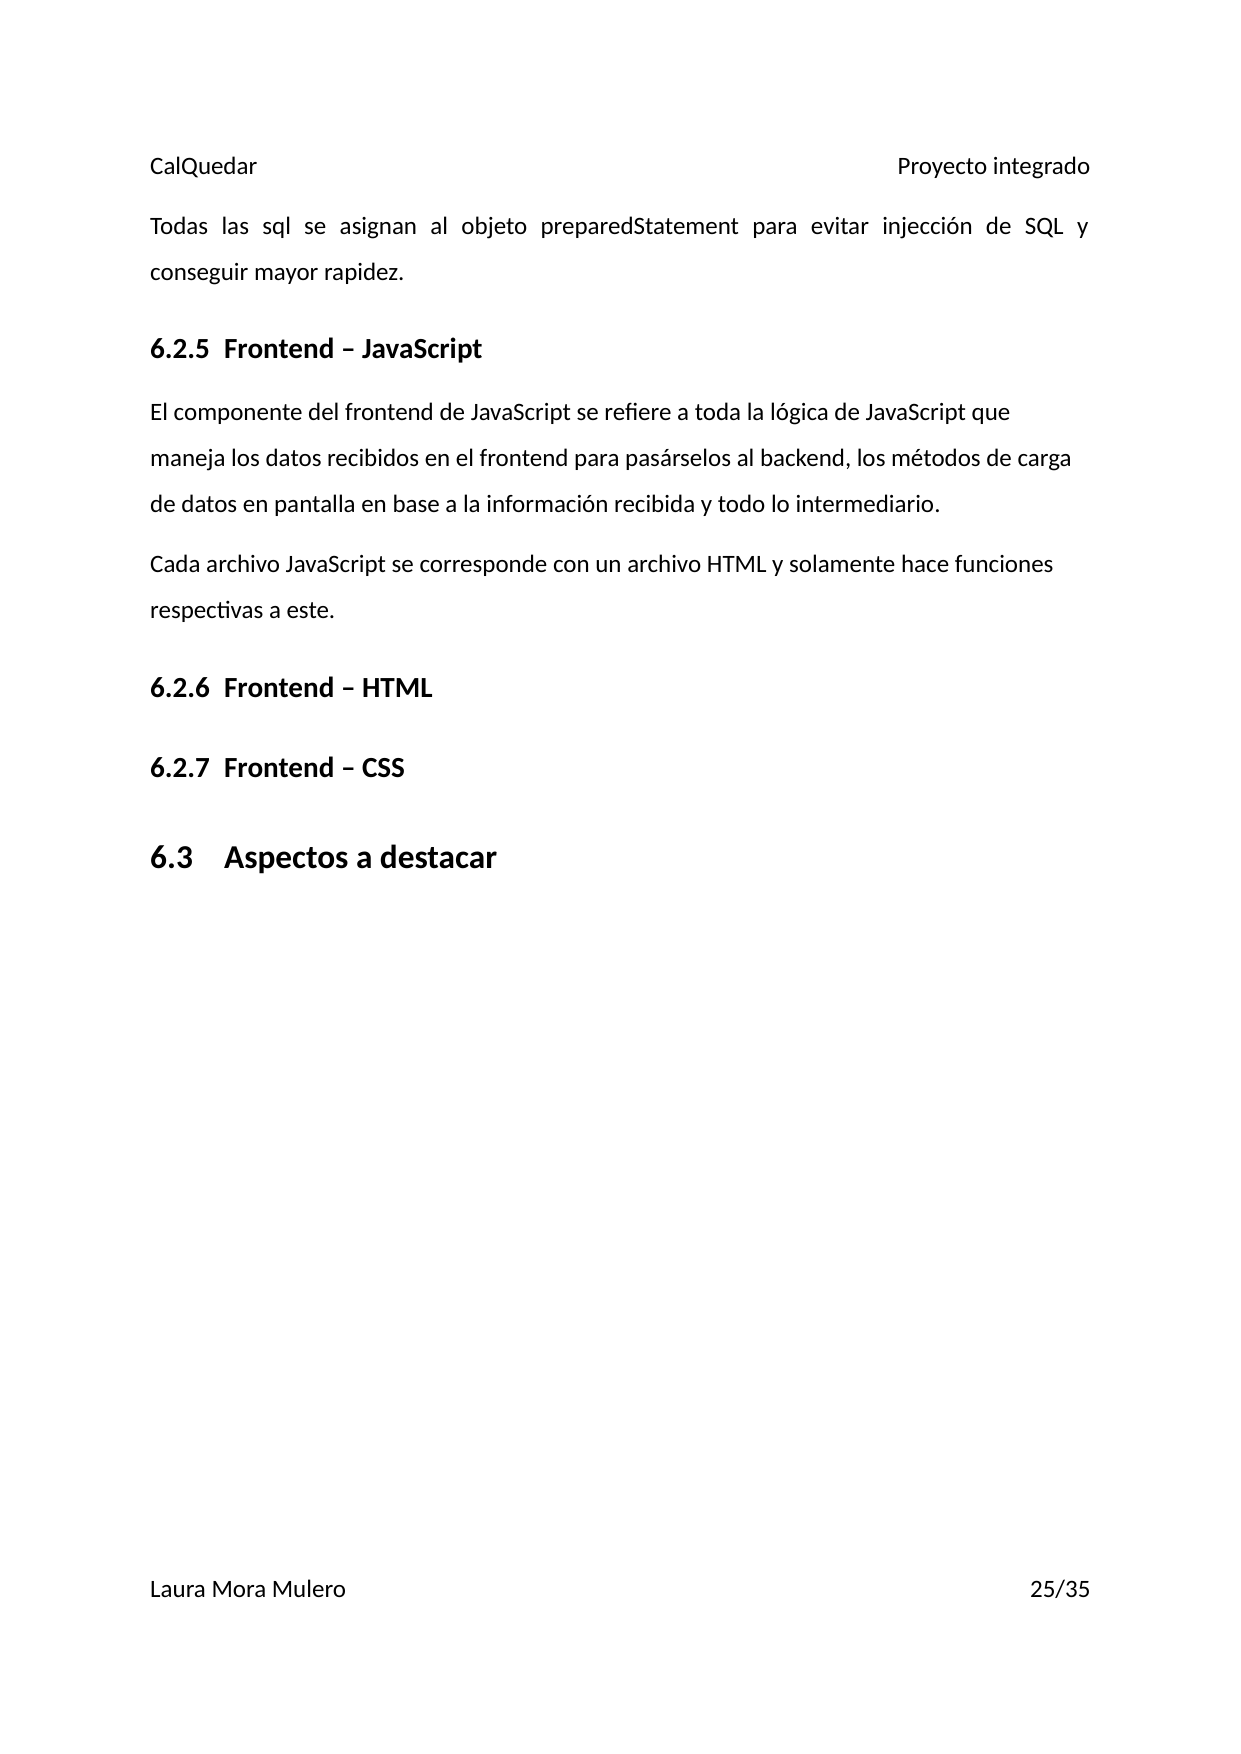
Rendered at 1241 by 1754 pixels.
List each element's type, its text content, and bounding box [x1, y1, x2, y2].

text El componente del frontend de JavaScript se refiere a toda la lógica de JavaScript que maneja los datos recibidos en el frontend para pasárselos al backend, los métodos de carga de datos en pantalla en base a la información recibida y todo lo intermediario. [150, 397, 1090, 518]
subtitle Frontend – CSS [150, 749, 1090, 785]
text Cada archivo JavaScript se corresponde con un archivo HTML y solamente hace funciones respectivas a este. [150, 548, 1090, 624]
subtitle Aspectos a destacar [150, 836, 1090, 877]
subtitle Frontend – JavaScript [150, 331, 1090, 366]
text Todas las sql se asignan al objeto preparedStatement para evitar injección de SQL y conseguir mayor rapidez. [150, 210, 1090, 286]
subtitle Frontend – HTML [150, 669, 1090, 704]
